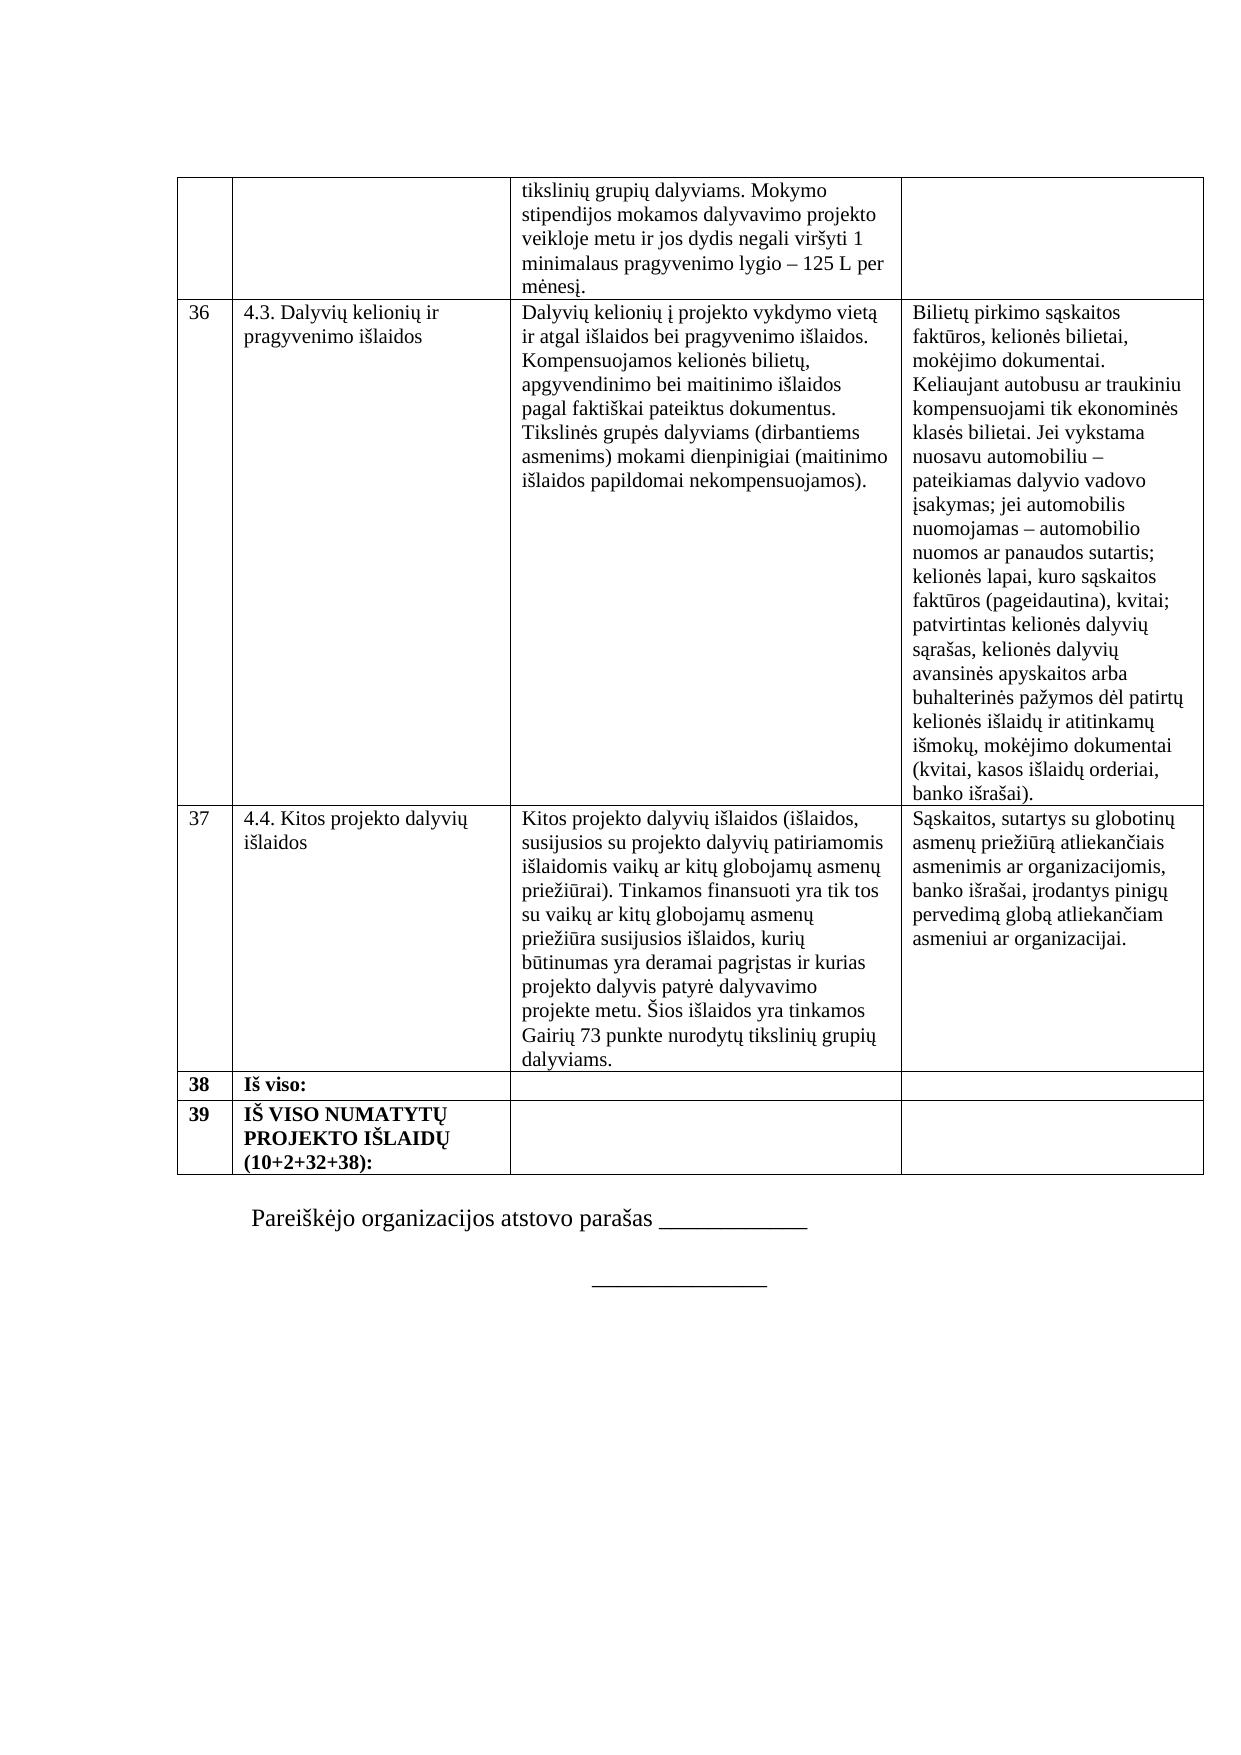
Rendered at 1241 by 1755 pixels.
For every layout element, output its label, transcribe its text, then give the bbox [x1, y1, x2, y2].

table_cell [902, 178, 1203, 298]
table_cell [511, 1072, 901, 1100]
table_cell Bilietų pirkimo sąskaitos faktūros, kelionės bilietai, mokėjimo dokumentai. Keliaujant autobusu ar traukiniu kompensuojami tik ekonominės klasės bilietai. Jei vykstama nuosavu automobiliu – pateikiamas dalyvio vadovo įsakymas; jei automobilis nuomojamas – automobilio nuomos ar panaudos sutartis; kelionės lapai, kuro sąskaitos faktūros (pageidautina), kvitai; patvirtintas kelionės dalyvių sąrašas, kelionės dalyvių avansinės apyskaitos arba buhalterinės pažymos dėl patirtų kelionės išlaidų ir atitinkamų išmokų, mokėjimo dokumentai (kvitai, kasos išlaidų orderiai, banko išrašai). [902, 300, 1203, 805]
table_cell Kitos projekto dalyvių išlaidos (išlaidos, susijusios su projekto dalyvių patiriamomis išlaidomis vaikų ar kitų globojamų asmenų priežiūrai). Tinkamos finansuoti yra tik tos su vaikų ar kitų globojamų asmenų priežiūra susijusios išlaidos, kurių būtinumas yra deramai pagrįstas ir kurias projekto dalyvis patyrė dalyvavimo projekte metu. Šios išlaidos yra tinkamos Gairių 73 punkte nurodytų tikslinių grupių dalyviams. [511, 806, 901, 1071]
table_cell 37 [178, 806, 232, 1071]
table_cell [233, 178, 510, 298]
table_cell 38 [178, 1072, 232, 1100]
text Pareiškėjo organizacijos atstovo parašas [177, 1203, 1181, 1232]
table_cell IŠ VISO NUMATYTŲ PROJEKTO IŠLAIDŲ (10+2+32+38): [233, 1101, 510, 1174]
table_cell [902, 1101, 1203, 1174]
table_cell 4.4. Kitos projekto dalyvių išlaidos [233, 806, 510, 1071]
table_cell [178, 178, 232, 298]
table_cell [902, 1072, 1203, 1100]
text ______________ [177, 1261, 1181, 1290]
table_cell 4.3. Dalyvių kelionių ir pragyvenimo išlaidos [233, 300, 510, 805]
table_cell Dalyvių kelionių į projekto vykdymo vietą ir atgal išlaidos bei pragyvenimo išlaidos. Kompensuojamos kelionės bilietų, apgyvendinimo bei maitinimo išlaidos pagal faktiškai pateiktus dokumentus. Tikslinės grupės dalyviams (dirbantiems asmenims) mokami dienpinigiai (maitinimo išlaidos papildomai nekompensuojamos). [511, 300, 901, 805]
table_cell 39 [178, 1101, 232, 1174]
table_cell Sąskaitos, sutartys su globotinų asmenų priežiūrą atliekančiais asmenimis ar organizacijomis, banko išrašai, įrodantys pinigų pervedimą globą atliekančiam asmeniui ar organizacijai. [902, 806, 1203, 1071]
table_cell Iš viso: [233, 1072, 510, 1100]
table_cell 36 [178, 300, 232, 805]
table_cell [511, 1101, 901, 1174]
table_cell tikslinių grupių dalyviams. Mokymo stipendijos mokamos dalyvavimo projekto veikloje metu ir jos dydis negali viršyti 1 minimalaus pragyvenimo lygio – 125 L per mėnesį. [511, 178, 901, 298]
